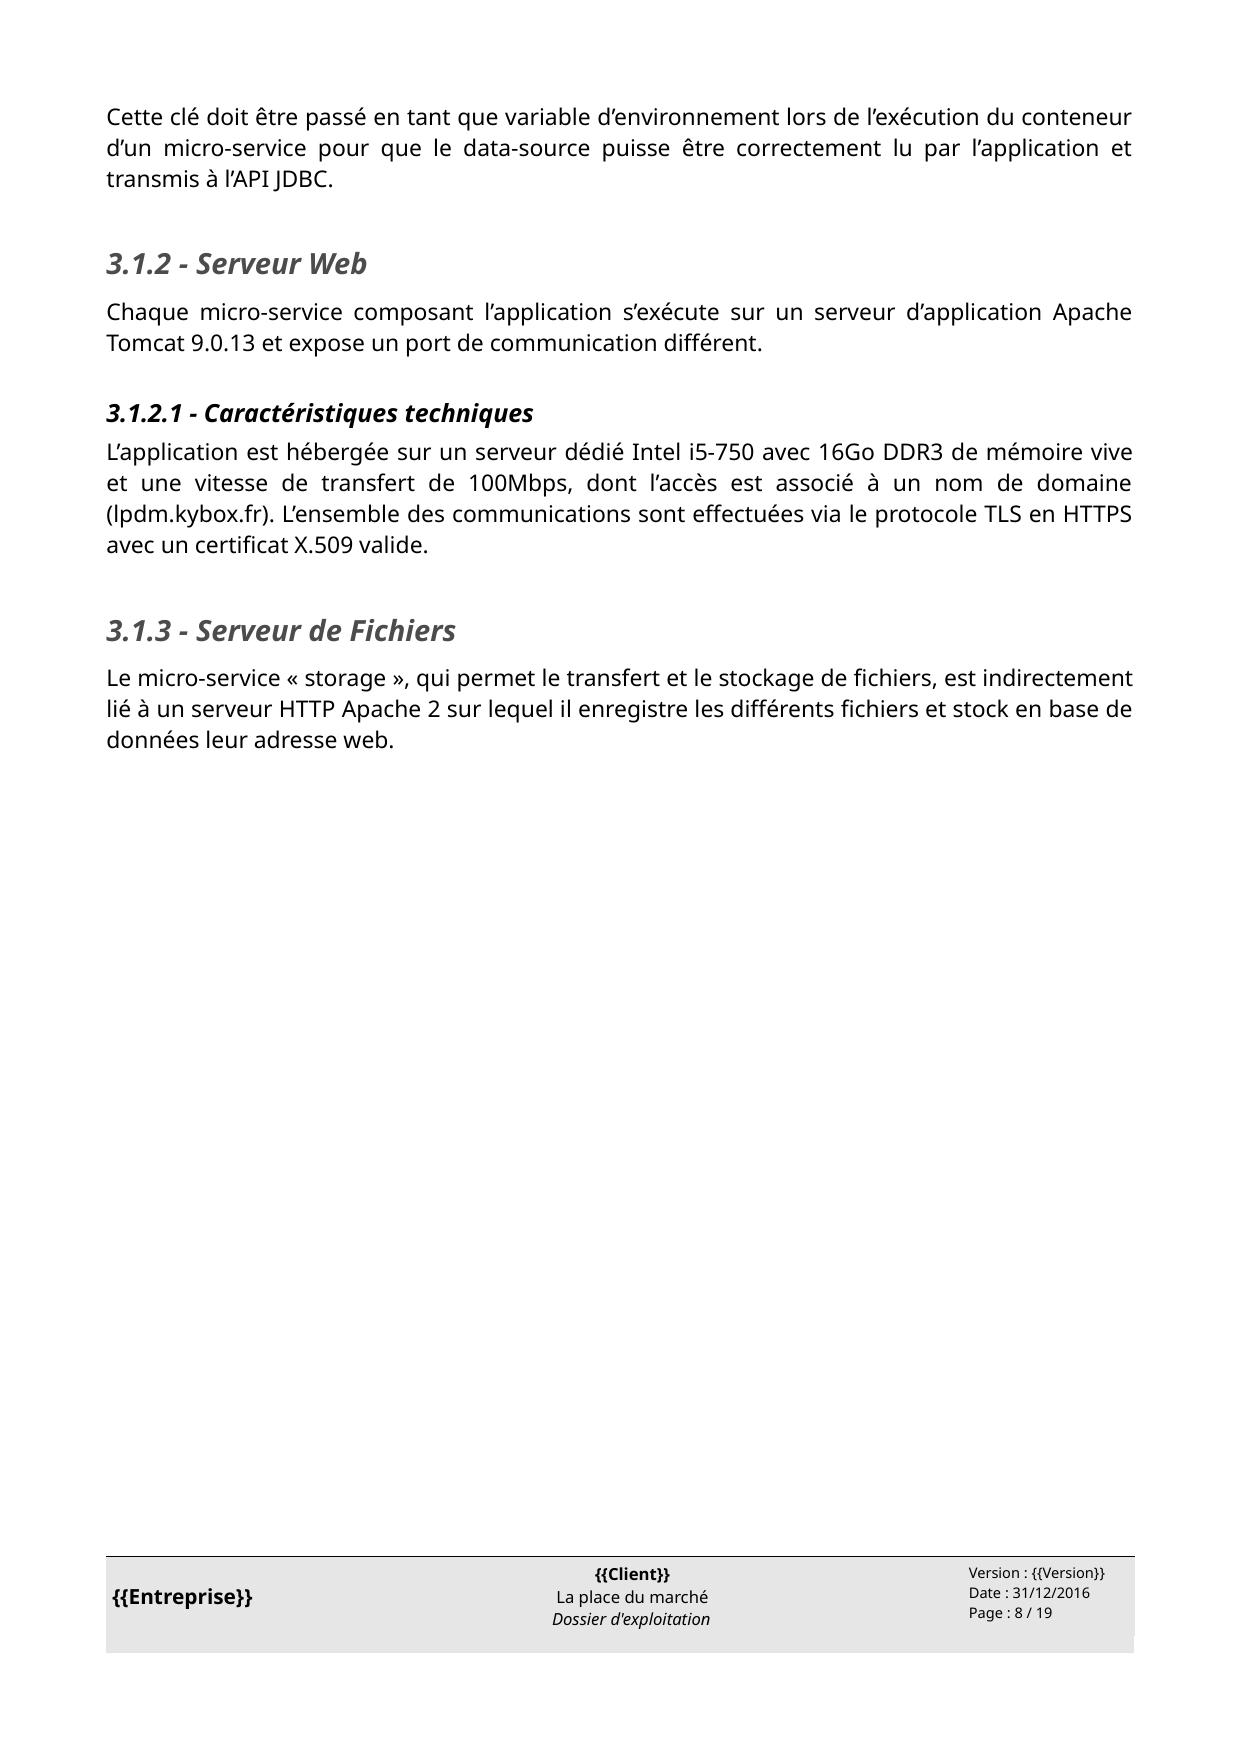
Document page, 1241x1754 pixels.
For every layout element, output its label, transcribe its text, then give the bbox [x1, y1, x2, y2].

text Chaque micro-service composant l’application s’exécute sur un serveur d’application Apache Tomcat 9.0.13 et expose un port de communication différent. [106, 295, 1134, 358]
subtitle Caractéristiques techniques [106, 395, 1134, 429]
text L’application est hébergée sur un serveur dédié Intel i5-750 avec 16Go DDR3 de mémoire vive et une vitesse de transfert de 100Mbps, dont l’accès est associé à un nom de domaine (lpdm.kybox.fr). L’ensemble des communications sont effectuées via le protocole TLS en HTTPS avec un certificat X.509 valide. [106, 436, 1134, 561]
subtitle Serveur Web [106, 243, 1134, 283]
text Cette clé doit être passé en tant que variable d’environnement lors de l’exécution du conteneur d’un micro-service pour que le data-source puisse être correctement lu par l’application et transmis à l’API JDBC. [106, 100, 1134, 194]
subtitle Serveur de Fichiers [106, 610, 1134, 649]
text Le micro-service « storage », qui permet le transfert et le stockage de fichiers, est indirectement lié à un serveur HTTP Apache 2 sur lequel il enregistre les différents fichiers et stock en base de données leur adresse web. [106, 662, 1134, 756]
